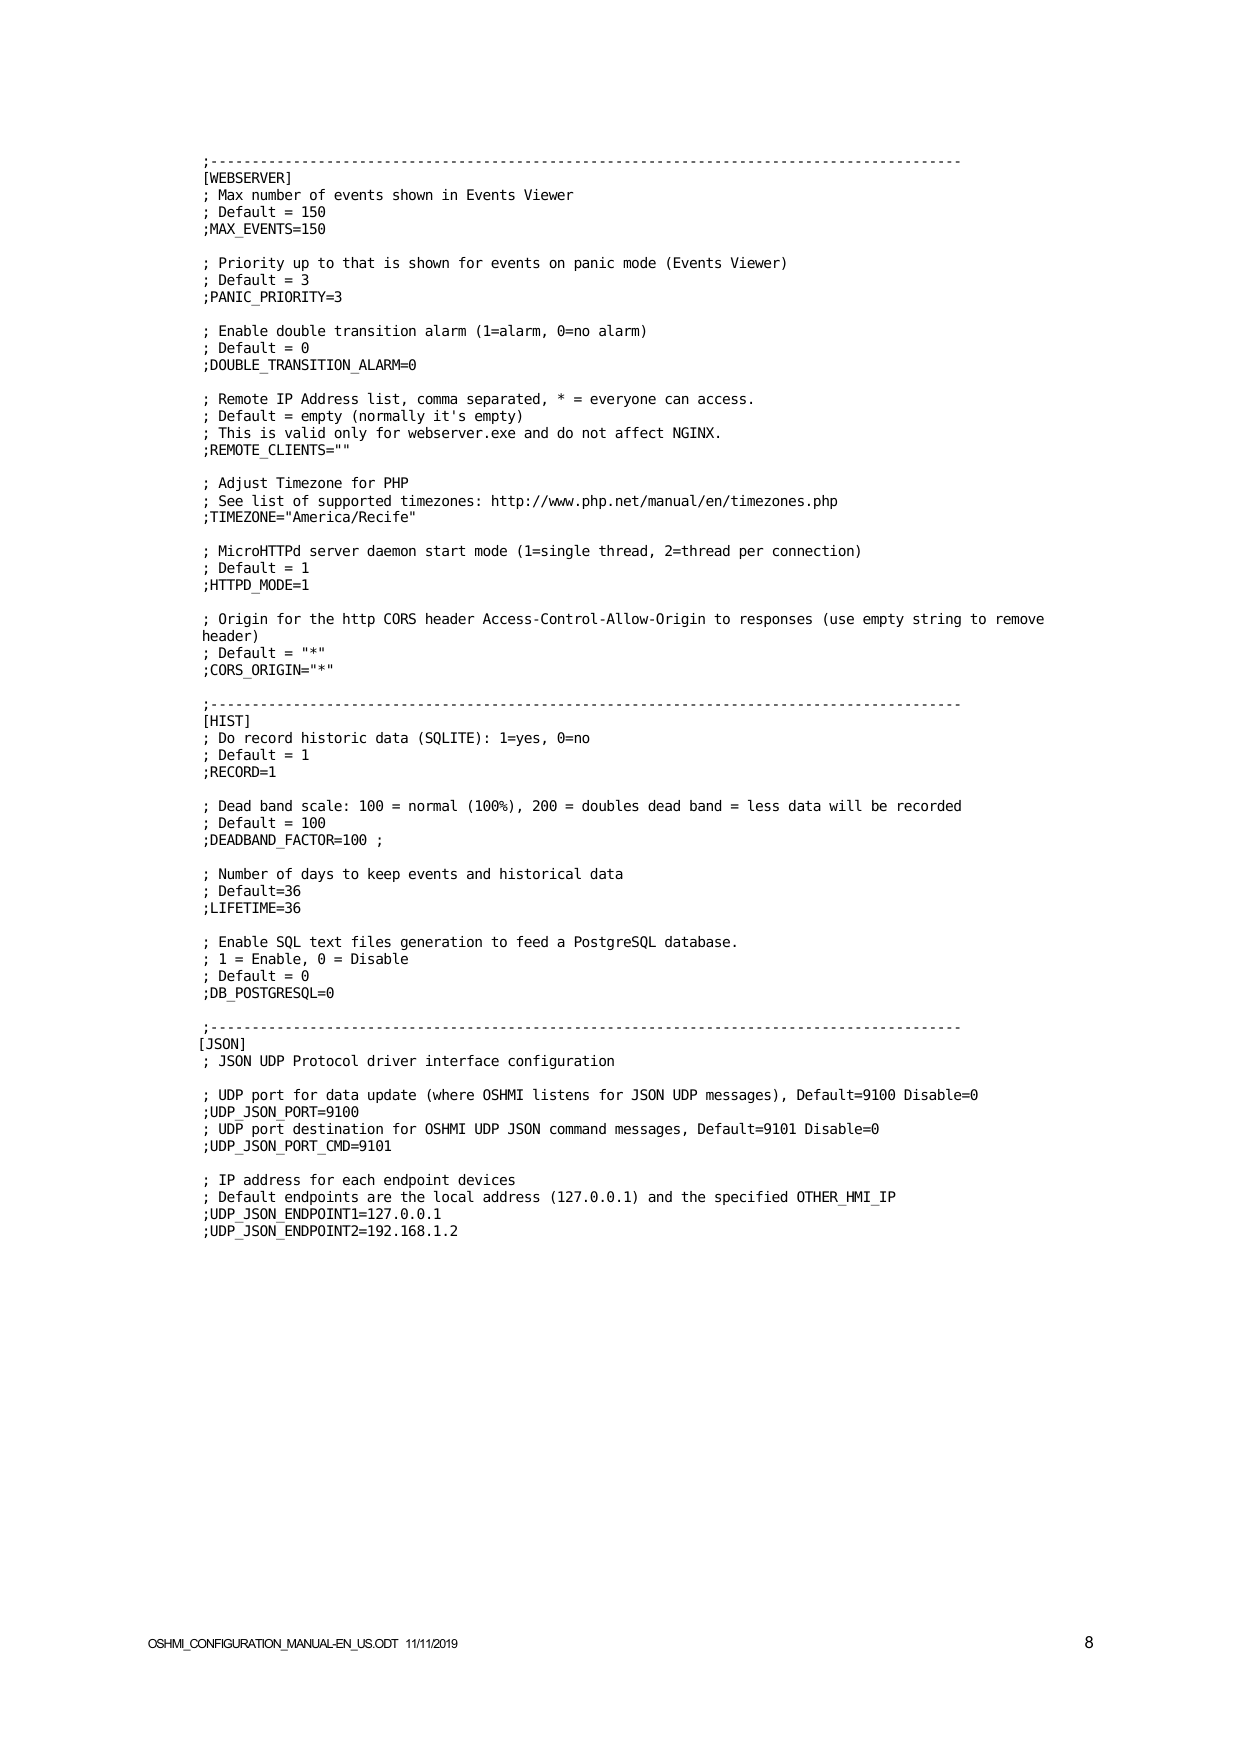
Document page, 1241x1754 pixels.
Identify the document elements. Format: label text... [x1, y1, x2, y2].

text ; See list of supported timezones: http://www.php.net/manual/en/timezones.php [202, 492, 1093, 509]
text ; Priority up to that is shown for events on panic mode (Events Viewer) [202, 255, 1093, 272]
text ;TIMEZONE="America/Recife" [202, 509, 1093, 526]
text ; Remote IP Address list, comma separated, * = everyone can access. [202, 391, 1093, 407]
text ;MAX_EVENTS=150 [202, 221, 1093, 238]
text ; Default = 3 [202, 272, 1093, 289]
text ; Do record historic data (SQLITE): 1=yes, 0=no [202, 730, 1093, 747]
text ;UDP_JSON_PORT_CMD=9101 [202, 1138, 1093, 1154]
text ; Default = empty (normally it's empty) [202, 407, 1093, 424]
text ;REMOTE_CLIENTS="" [202, 441, 1093, 458]
text ; Enable double transition alarm (1=alarm, 0=no alarm) [202, 323, 1093, 339]
text ; Default = 100 [202, 815, 1093, 832]
text ; UDP port destination for OSHMI UDP JSON command messages, Default=9101 Disable=0 [202, 1121, 1093, 1138]
text [WEBSERVER] [202, 170, 1093, 187]
text ;------------------------------------------------------------------------------------------- [202, 1019, 1093, 1036]
text ; UDP port for data update (where OSHMI listens for JSON UDP messages), Default=9100 Disable=0 [202, 1087, 1093, 1104]
text ; Origin for the http CORS header Access-Control-Allow-Origin to responses (use empty string to remove header) [202, 611, 1093, 645]
text ; IP address for each endpoint devices [202, 1172, 1093, 1188]
text ; MicroHTTPd server daemon start mode (1=single thread, 2=thread per connection) [202, 543, 1093, 560]
text ; Max number of events shown in Events Viewer [202, 187, 1093, 204]
text ; Default = 0 [202, 339, 1093, 357]
text ;------------------------------------------------------------------------------------------- [202, 696, 1093, 713]
text ; Default = 1 [202, 747, 1093, 764]
text ;PANIC_PRIORITY=3 [202, 289, 1093, 306]
text ;RECORD=1 [202, 764, 1093, 781]
text ; Number of days to keep events and historical data [202, 866, 1093, 883]
text ;CORS_ORIGIN="*" [202, 662, 1093, 679]
text ; Enable SQL text files generation to feed a PostgreSQL database. [202, 934, 1093, 951]
text ; This is valid only for webserver.exe and do not affect NGINX. [202, 424, 1093, 441]
text ;DEADBAND_FACTOR=100 ; [202, 832, 1093, 849]
text ; 1 = Enable, 0 = Disable [202, 951, 1093, 968]
text ; Default=36 [202, 883, 1093, 900]
text ;UDP_JSON_PORT=9100 [202, 1104, 1093, 1121]
text ;UDP_JSON_ENDPOINT1=127.0.0.1 [202, 1206, 1093, 1222]
text ;DOUBLE_TRANSITION_ALARM=0 [202, 357, 1093, 373]
text ; Default endpoints are the local address (127.0.0.1) and the specified OTHER_HMI_IP [202, 1188, 1093, 1206]
text ;DB_POSTGRESQL=0 [202, 985, 1093, 1002]
text ;LIFETIME=36 [202, 900, 1093, 917]
text ; Adjust Timezone for PHP [202, 475, 1093, 492]
text ; Default = "*" [202, 645, 1093, 662]
text [HIST] [202, 713, 1093, 730]
text ;UDP_JSON_ENDPOINT2=192.168.1.2 [202, 1222, 1093, 1239]
text ; Default = 1 [202, 560, 1093, 577]
text ; Default = 0 [202, 968, 1093, 985]
text ;HTTPD_MODE=1 [202, 577, 1093, 594]
text [JSON] [148, 1036, 1093, 1053]
text ; JSON UDP Protocol driver interface configuration [202, 1053, 1093, 1070]
text ;------------------------------------------------------------------------------------------- [202, 153, 1093, 170]
text ; Dead band scale: 100 = normal (100%), 200 = doubles dead band = less data will be recorded [202, 798, 1093, 815]
text ; Default = 150 [202, 204, 1093, 221]
